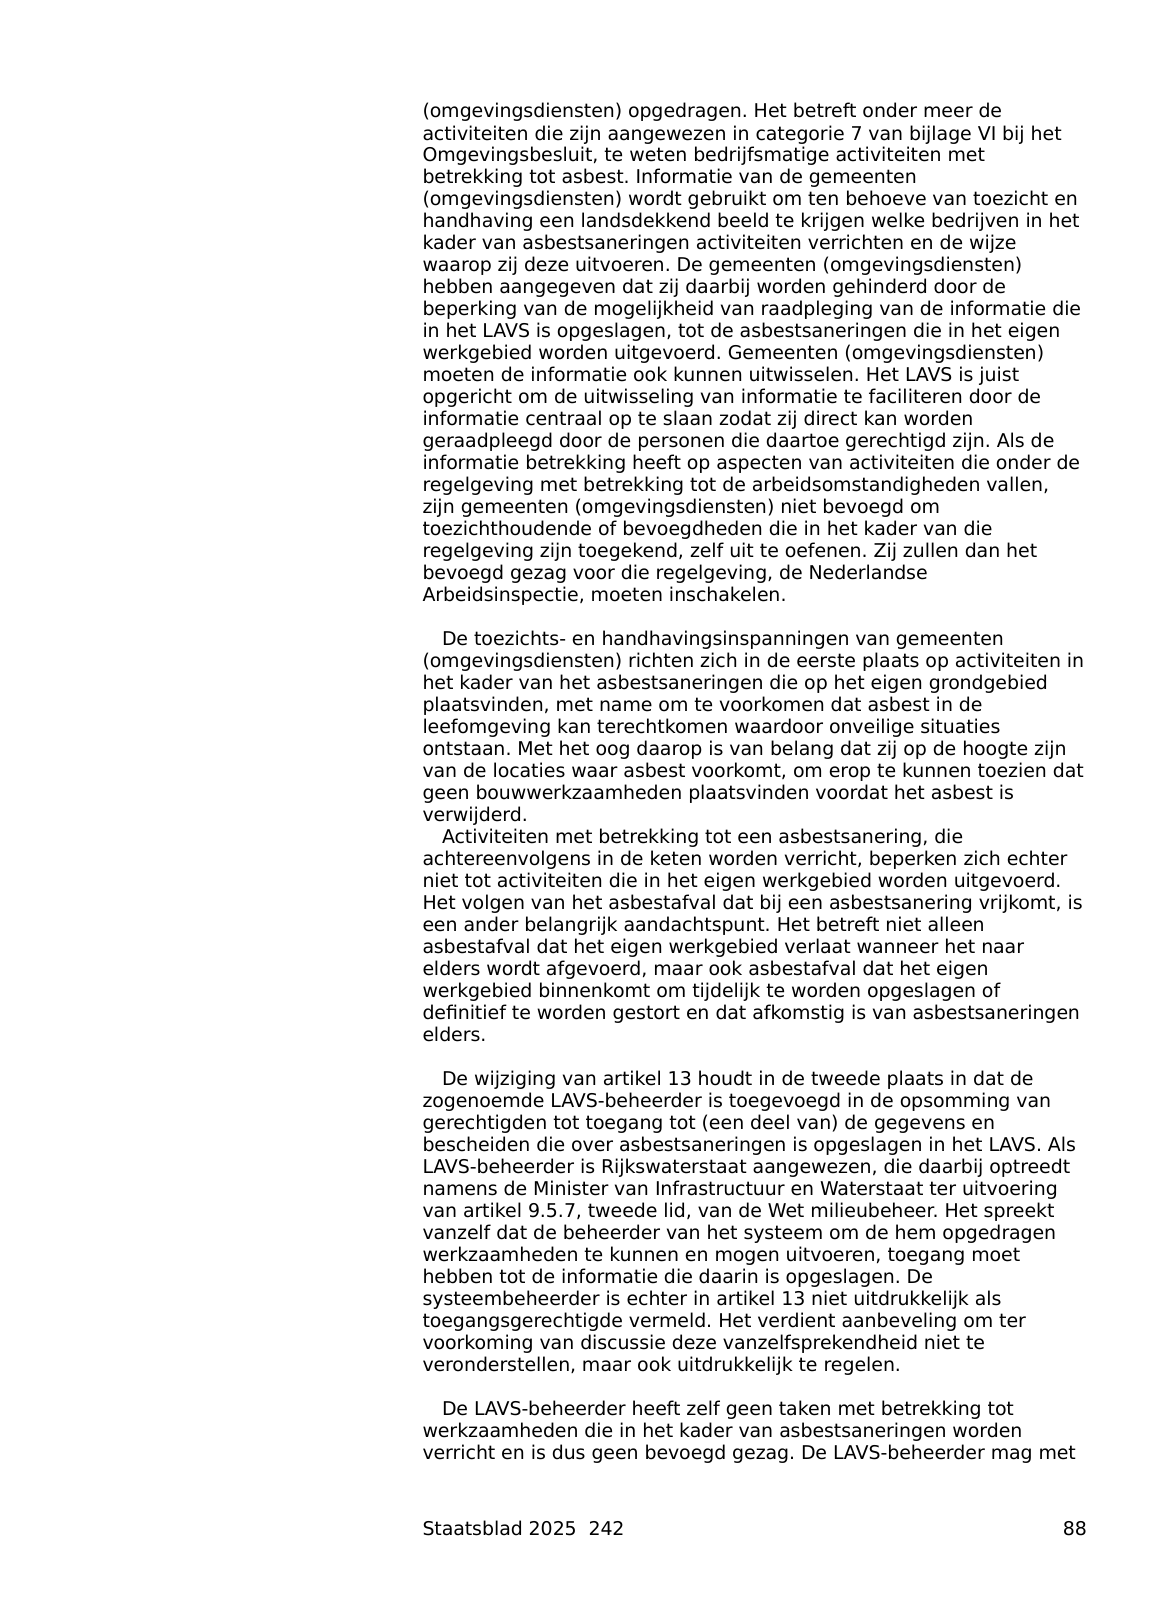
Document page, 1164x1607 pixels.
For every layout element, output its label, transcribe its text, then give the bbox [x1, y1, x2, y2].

text (omgevingsdiensten) opgedragen. Het betreft onder meer de activiteiten die zijn aangewezen in categorie 7 van bijlage VI bij het Omgevingsbesluit, te weten bedrijfsmatige activiteiten met betrekking tot asbest. Informatie van de gemeenten (omgevingsdiensten) wordt gebruikt om ten behoeve van toezicht en handhaving een landsdekkend beeld te krijgen welke bedrijven in het kader van asbestsaneringen activiteiten verrichten en de wijze waarop zij deze uitvoeren. De gemeenten (omgevingsdiensten) hebben aangegeven dat zij daarbij worden gehinderd door de beperking van de mogelijkheid van raadpleging van de informatie die in het LAVS is opgeslagen, tot de asbestsaneringen die in het eigen werkgebied worden uitgevoerd. Gemeenten (omgevingsdiensten) moeten de informatie ook kunnen uitwisselen. Het LAVS is juist opgericht om de uitwisseling van informatie te faciliteren door de informatie centraal op te slaan zodat zij direct kan worden geraadpleegd door de personen die daartoe gerechtigd zijn. Als de informatie betrekking heeft op aspecten van activiteiten die onder de regelgeving met betrekking tot de arbeidsomstandigheden vallen, zijn gemeenten (omgevingsdiensten) niet bevoegd om toezichthoudende of bevoegdheden die in het kader van die regelgeving zijn toegekend, zelf uit te oefenen. Zij zullen dan het bevoegd gezag voor die regelgeving, de Nederlandse Arbeidsinspectie, moeten inschakelen. [422, 100, 1087, 606]
text De wijziging van artikel 13 houdt in de tweede plaats in dat de zogenoemde LAVS-beheerder is toegevoegd in de opsomming van gerechtigden tot toegang tot (een deel van) de gegevens en bescheiden die over asbestsaneringen is opgeslagen in het LAVS. Als LAVS-beheerder is Rijkswaterstaat aangewezen, die daarbij optreedt namens de Minister van Infrastructuur en Waterstaat ter uitvoering van artikel 9.5.7, tweede lid, van de Wet milieubeheer. Het spreekt vanzelf dat de beheerder van het systeem om de hem opgedragen werkzaamheden te kunnen en mogen uitvoeren, toegang moet hebben tot de informatie die daarin is opgeslagen. De systeembeheerder is echter in artikel 13 niet uitdrukkelijk als toegangsgerechtigde vermeld. Het verdient aanbeveling om ter voorkoming van discussie deze vanzelfsprekendheid niet te veronderstellen, maar ook uitdrukkelijk te regelen. [422, 1068, 1087, 1376]
text De toezichts- en handhavingsinspanningen van gemeenten (omgevingsdiensten) richten zich in de eerste plaats op activiteiten in het kader van het asbestsaneringen die op het eigen grondgebied plaatsvinden, met name om te voorkomen dat asbest in de leefomgeving kan terechtkomen waardoor onveilige situaties ontstaan. Met het oog daarop is van belang dat zij op de hoogte zijn van de locaties waar asbest voorkomt, om erop te kunnen toezien dat geen bouwwerkzaamheden plaatsvinden voordat het asbest is verwijderd. [422, 628, 1087, 826]
text De LAVS-beheerder heeft zelf geen taken met betrekking tot werkzaamheden die in het kader van asbestsaneringen worden verricht en is dus geen bevoegd gezag. De LAVS-beheerder mag met [422, 1398, 1087, 1464]
text Activiteiten met betrekking tot een asbestsanering, die achtereenvolgens in de keten worden verricht, beperken zich echter niet tot activiteiten die in het eigen werkgebied worden uitgevoerd. Het volgen van het asbestafval dat bij een asbestsanering vrijkomt, is een ander belangrijk aandachtspunt. Het betreft niet alleen asbestafval dat het eigen werkgebied verlaat wanneer het naar elders wordt afgevoerd, maar ook asbestafval dat het eigen werkgebied binnenkomt om tijdelijk te worden opgeslagen of definitief te worden gestort en dat afkomstig is van asbestsaneringen elders. [422, 826, 1087, 1046]
